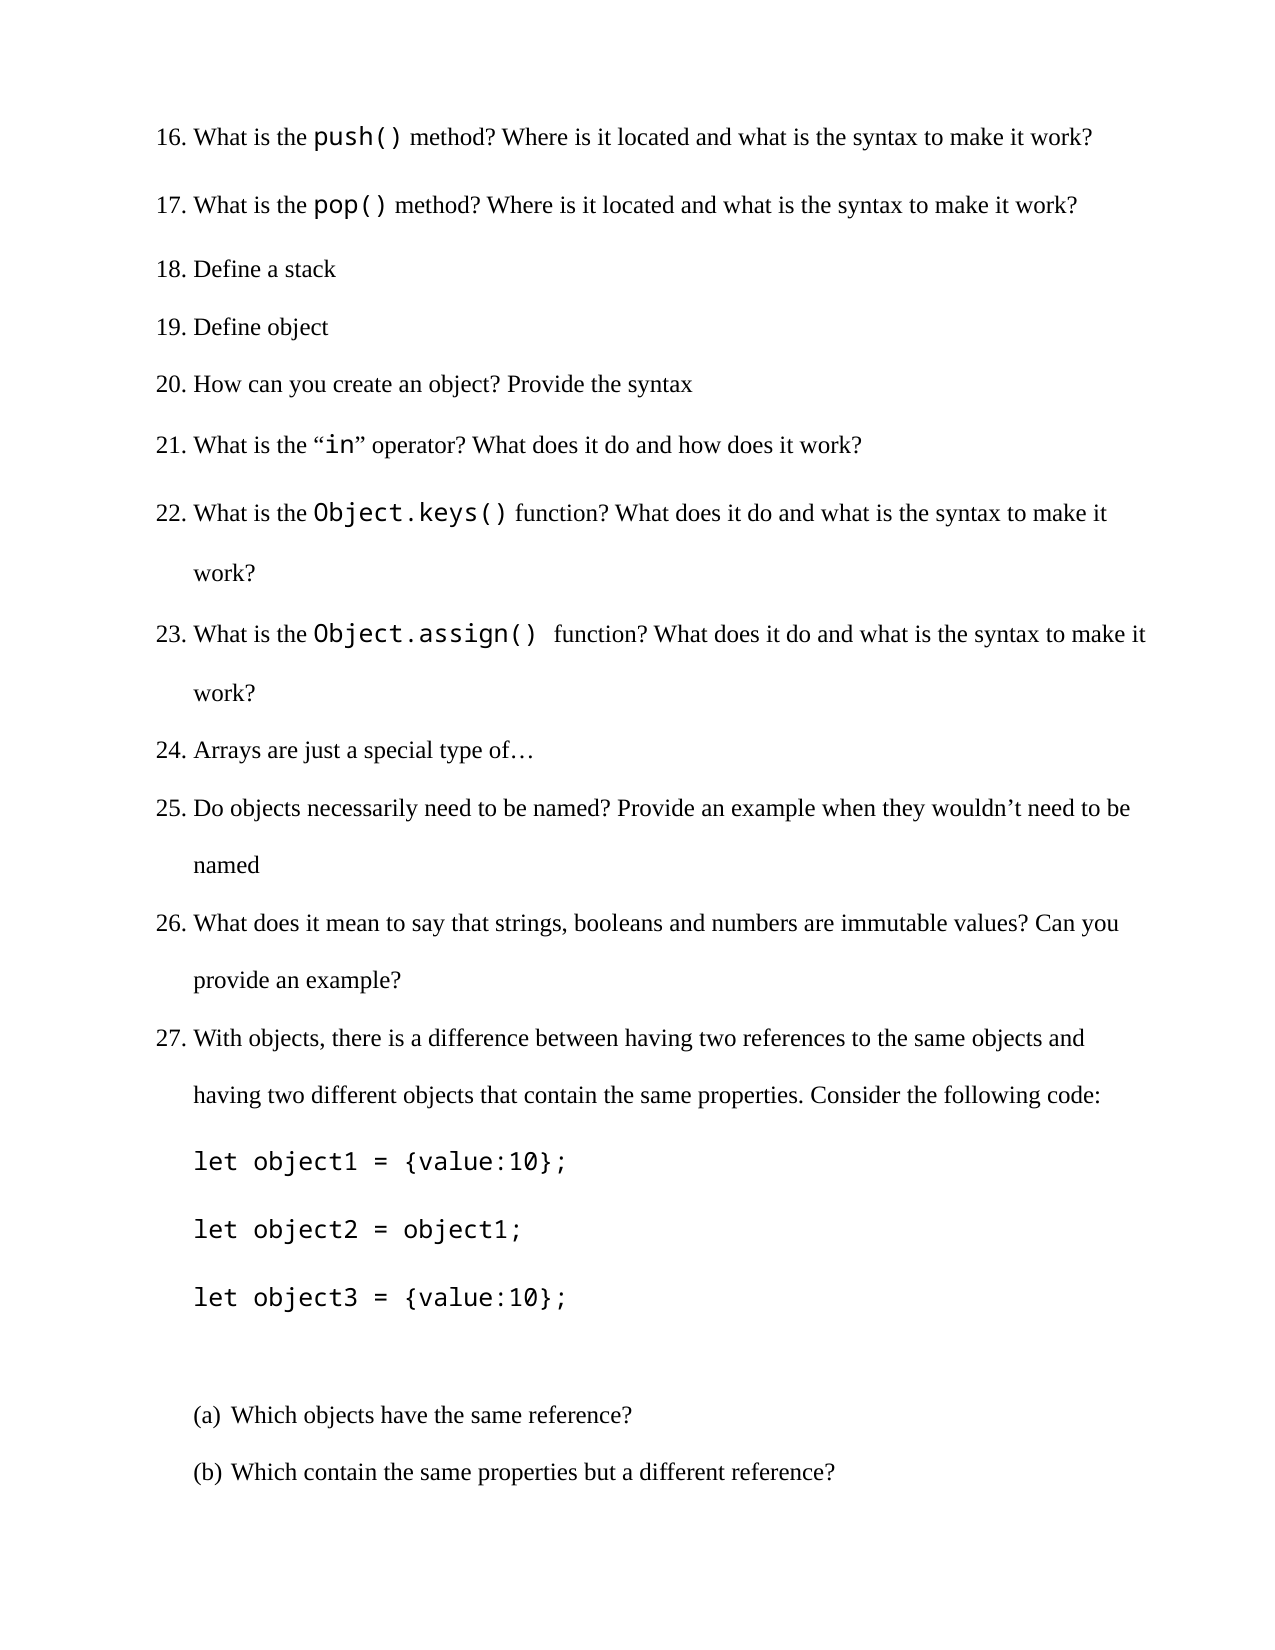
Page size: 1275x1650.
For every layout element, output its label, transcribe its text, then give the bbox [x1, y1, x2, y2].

list What is the “in” operator? What does it do and how does it work? [156, 427, 1157, 461]
list With objects, there is a difference between having two references to the same objects and having two different objects that contain the same properties. Consider the following code: let object1 = {value:10}; let object2 = object1; let object3 = {value:10}; [156, 1023, 1157, 1371]
list Arrays are just a special type of… [156, 736, 1157, 764]
list What is the Object.keys() function? What does it do and what is the syntax to make it work? [156, 495, 1157, 587]
list What does it mean to say that strings, booleans and numbers are immutable values? Can you provide an example? [156, 908, 1157, 994]
list Define a stack [156, 254, 1157, 283]
list Which contain the same properties but a different reference? [193, 1457, 1157, 1486]
list Which objects have the same reference? [193, 1400, 1157, 1429]
list What is the pop() method? Where is it located and what is the syntax to make it work? [156, 186, 1157, 220]
list How can you create an object? Provide the syntax [156, 369, 1157, 398]
list Do objects necessarily need to be named? Provide an example when they wouldn’t need to be named [156, 793, 1157, 879]
list Define object [156, 312, 1157, 341]
list What is the push() method? Where is it located and what is the syntax to make it work? [156, 118, 1157, 152]
list What is the Object.assign() function? What does it do and what is the syntax to make it work? [156, 615, 1157, 707]
